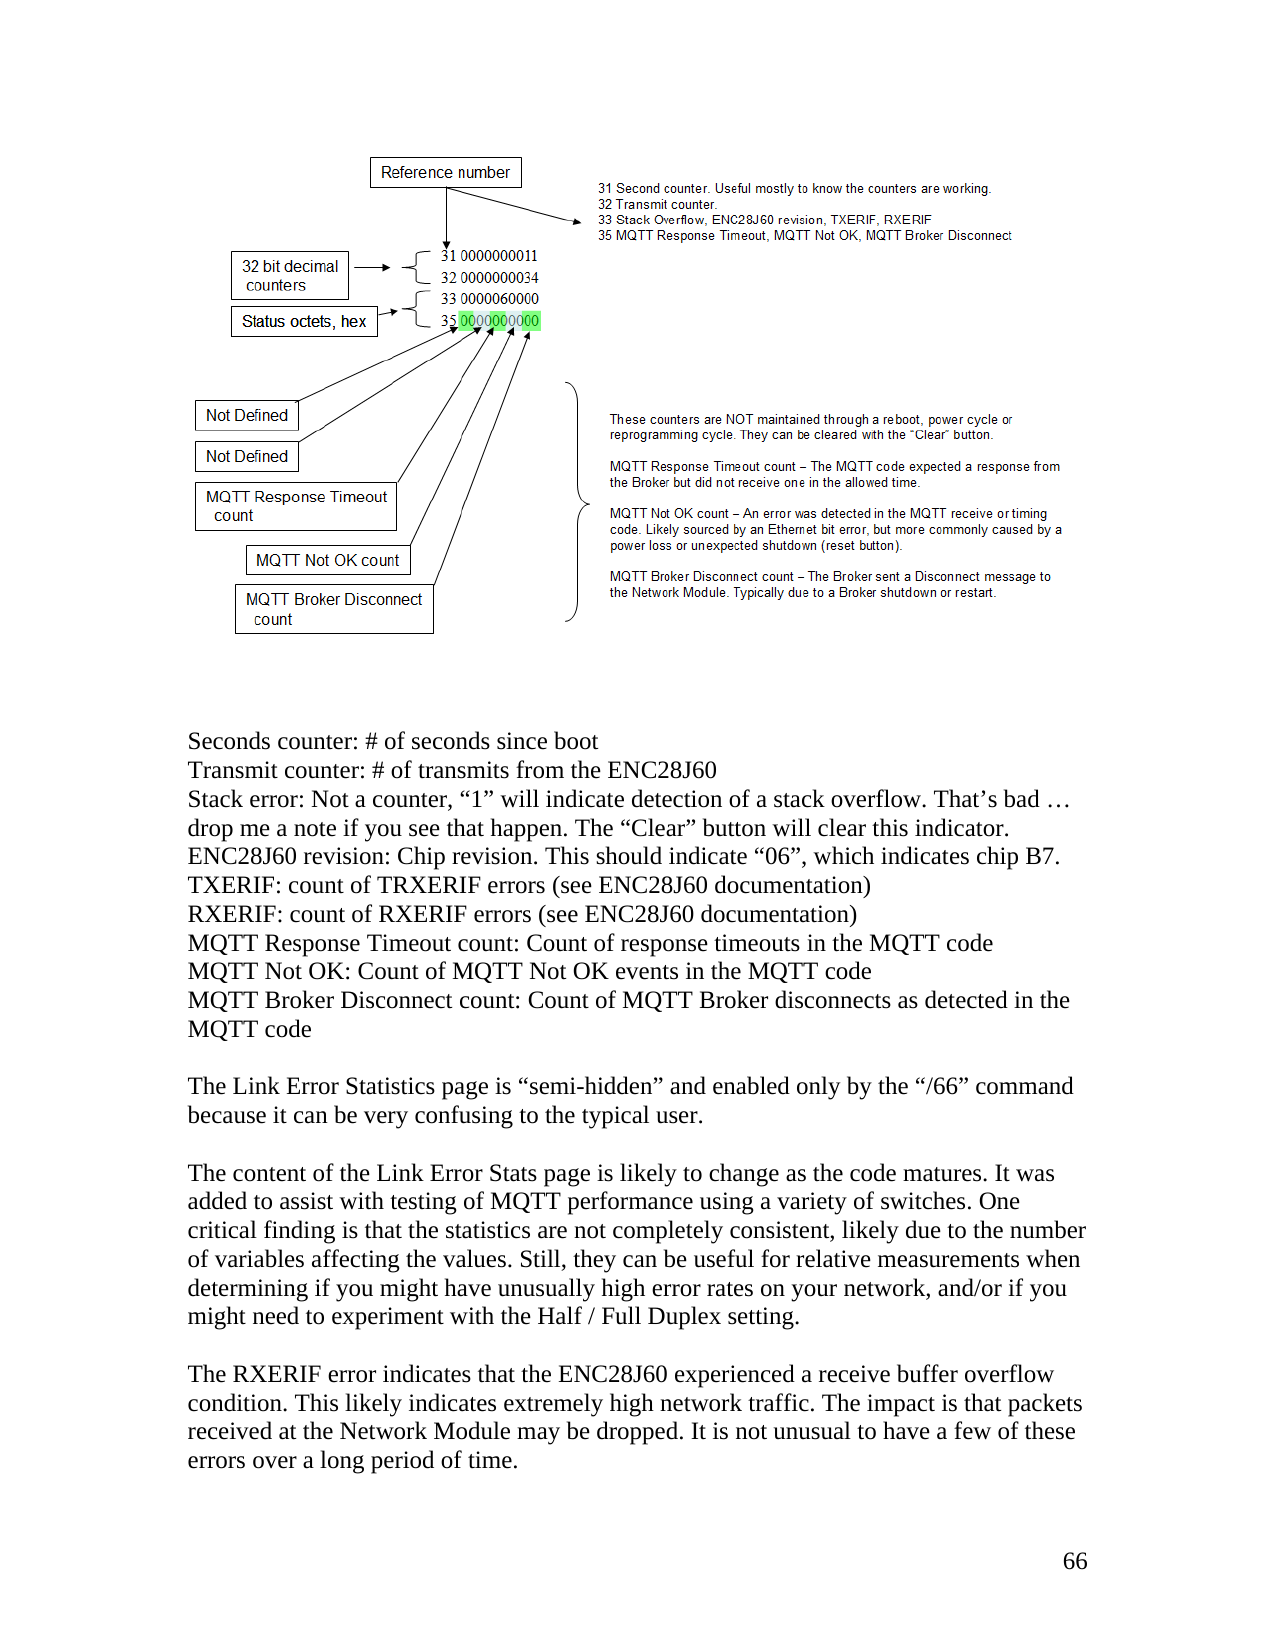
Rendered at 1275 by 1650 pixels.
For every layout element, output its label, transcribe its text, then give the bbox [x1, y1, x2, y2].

text ENC28J60 revision: Chip revision. This should indicate “06”, which indicates chip B7. [187, 841, 1087, 870]
text The content of the Link Error Stats page is likely to change as the code matures. It was added to assist with testing of MQTT performance using a variety of switches. One critical finding is that the statistics are not completely consistent, likely due to the number of variables affecting the values. Still, they can be useful for relative measurements when determining if you might have unusually high error rates on your network, and/or if you might need to experiment with the Half / Full Duplex setting. [187, 1158, 1087, 1330]
text The Link Error Statistics page is “semi-hidden” and enabled only by the “/66” command because it can be very confusing to the typical user. [187, 1071, 1087, 1129]
picture [187, 150, 1078, 641]
text Stack error: Not a counter, “1” will indicate detection of a stack overflow. That’s bad … drop me a note if you see that happen. The “Clear” button will clear this indicator. [187, 784, 1087, 841]
text MQTT Response Timeout count: Count of response timeouts in the MQTT code [187, 928, 1087, 956]
text Transmit counter: # of transmits from the ENC28J60 [187, 755, 1087, 784]
text The RXERIF error indicates that the ENC28J60 experienced a receive buffer overflow condition. This likely indicates extremely high network traffic. The impact is that packets received at the Network Module may be dropped. It is not unusual to have a few of these errors over a long period of time. [187, 1359, 1087, 1474]
text MQTT Broker Disconnect count: Count of MQTT Broker disconnects as detected in the MQTT code [187, 985, 1087, 1043]
text TXERIF: count of TRXERIF errors (see ENC28J60 documentation) [187, 870, 1087, 899]
text RXERIF: count of RXERIF errors (see ENC28J60 documentation) [187, 899, 1087, 928]
text Seconds counter: # of seconds since boot [187, 726, 1087, 755]
text MQTT Not OK: Count of MQTT Not OK events in the MQTT code [187, 956, 1087, 985]
